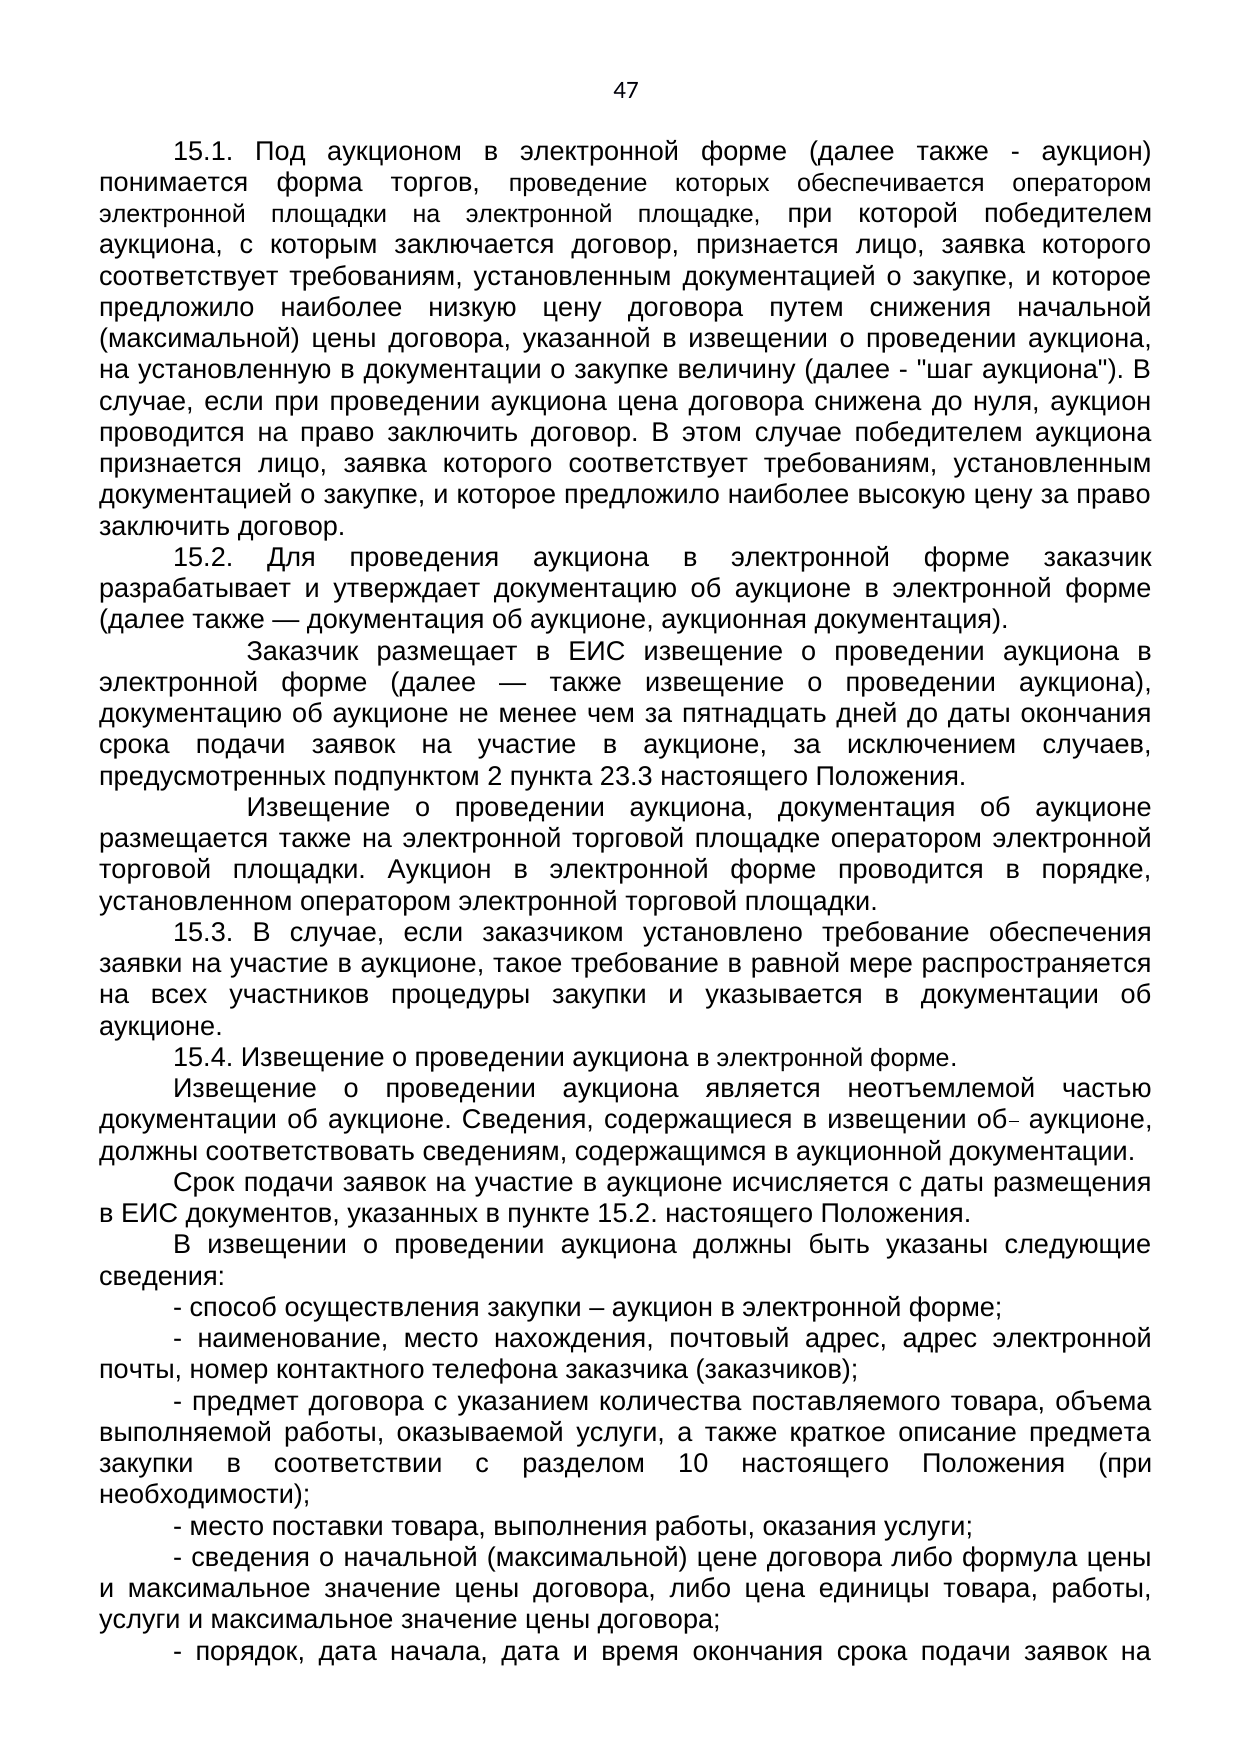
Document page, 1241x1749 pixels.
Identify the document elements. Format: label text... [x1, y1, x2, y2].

text В извещении о проведении аукциона должны быть указаны следующие сведения: [99, 1228, 1152, 1291]
text - наименование, место нахождения, почтовый адрес, адрес электронной почты, номер контактного телефона заказчика (заказчиков); [99, 1322, 1152, 1385]
text Заказчик размещает в ЕИС извещение о проведении аукциона в электронной форме (далее — также извещение о проведении аукциона), документацию об аукционе не менее чем за пятнадцать дней до даты окончания срока подачи заявок на участие в аукционе, за исключением случаев, предусмотренных подпунктом 2 пункта 23.3 настоящего Положения. [99, 635, 1152, 791]
text - порядок, дата начала, дата и время окончания срока подачи заявок на [99, 1635, 1152, 1666]
text - способ осуществления закупки – аукцион в электронной форме; [99, 1291, 1152, 1322]
text Извещение о проведении аукциона, документация об аукционе размещается также на электронной торговой площадке оператором электронной торговой площадки. Аукцион в электронной форме проводится в порядке, установленном оператором электронной торговой площадки. [99, 791, 1152, 916]
text - сведения о начальной (максимальной) цене договора либо формула цены и максимальное значение цены договора, либо цена единицы товара, работы, услуги и максимальное значение цены договора; [99, 1541, 1152, 1635]
text 15.3. В случае, если заказчиком установлено требование обеспечения заявки на участие в аукционе, такое требование в равной мере распространяется на всех участников процедуры закупки и указывается в документации об аукционе. [99, 916, 1152, 1041]
text - место поставки товара, выполнения работы, оказания услуги; [99, 1510, 1152, 1541]
text Извещение о проведении аукциона является неотъемлемой частью документации об аукционе. Сведения, содержащиеся в извещении об аукционе, должны соответствовать сведениям, содержащимся в аукционной документации. [99, 1072, 1152, 1166]
text 15.1. Под аукционом в электронной форме (далее также - аукцион) понимается форма торгов, проведение которых обеспечивается оператором электронной площадки на электронной площадке, при которой победителем аукциона, с которым заключается договор, признается лицо, заявка которого соответствует требованиям, установленным документацией о закупке, и которое предложило наиболее низкую цену договора путем снижения начальной (максимальной) цены договора, указанной в извещении о проведении аукциона, на установленную в документации о закупке величину (далее - "шаг аукциона"). В случае, если при проведении аукциона цена договора снижена до нуля, аукцион проводится на право заключить договор. В этом случае победителем аукциона признается лицо, заявка которого соответствует требованиям, установленным документацией о закупке, и которое предложило наиболее высокую цену за право заключить договор. [99, 135, 1152, 541]
text 15.4. Извещение о проведении аукциона в электронной форме. [99, 1041, 1152, 1072]
text Срок подачи заявок на участие в аукционе исчисляется с даты размещения в ЕИС документов, указанных в пункте 15.2. настоящего Положения. [99, 1166, 1152, 1228]
text 15.2. Для проведения аукциона в электронной форме заказчик разрабатывает и утверждает документацию об аукционе в электронной форме (далее также — документация об аукционе, аукционная документация). [99, 541, 1152, 635]
text - предмет договора с указанием количества поставляемого товара, объема выполняемой работы, оказываемой услуги, а также краткое описание предмета закупки в соответствии с разделом 10 настоящего Положения (при необходимости); [99, 1385, 1152, 1510]
